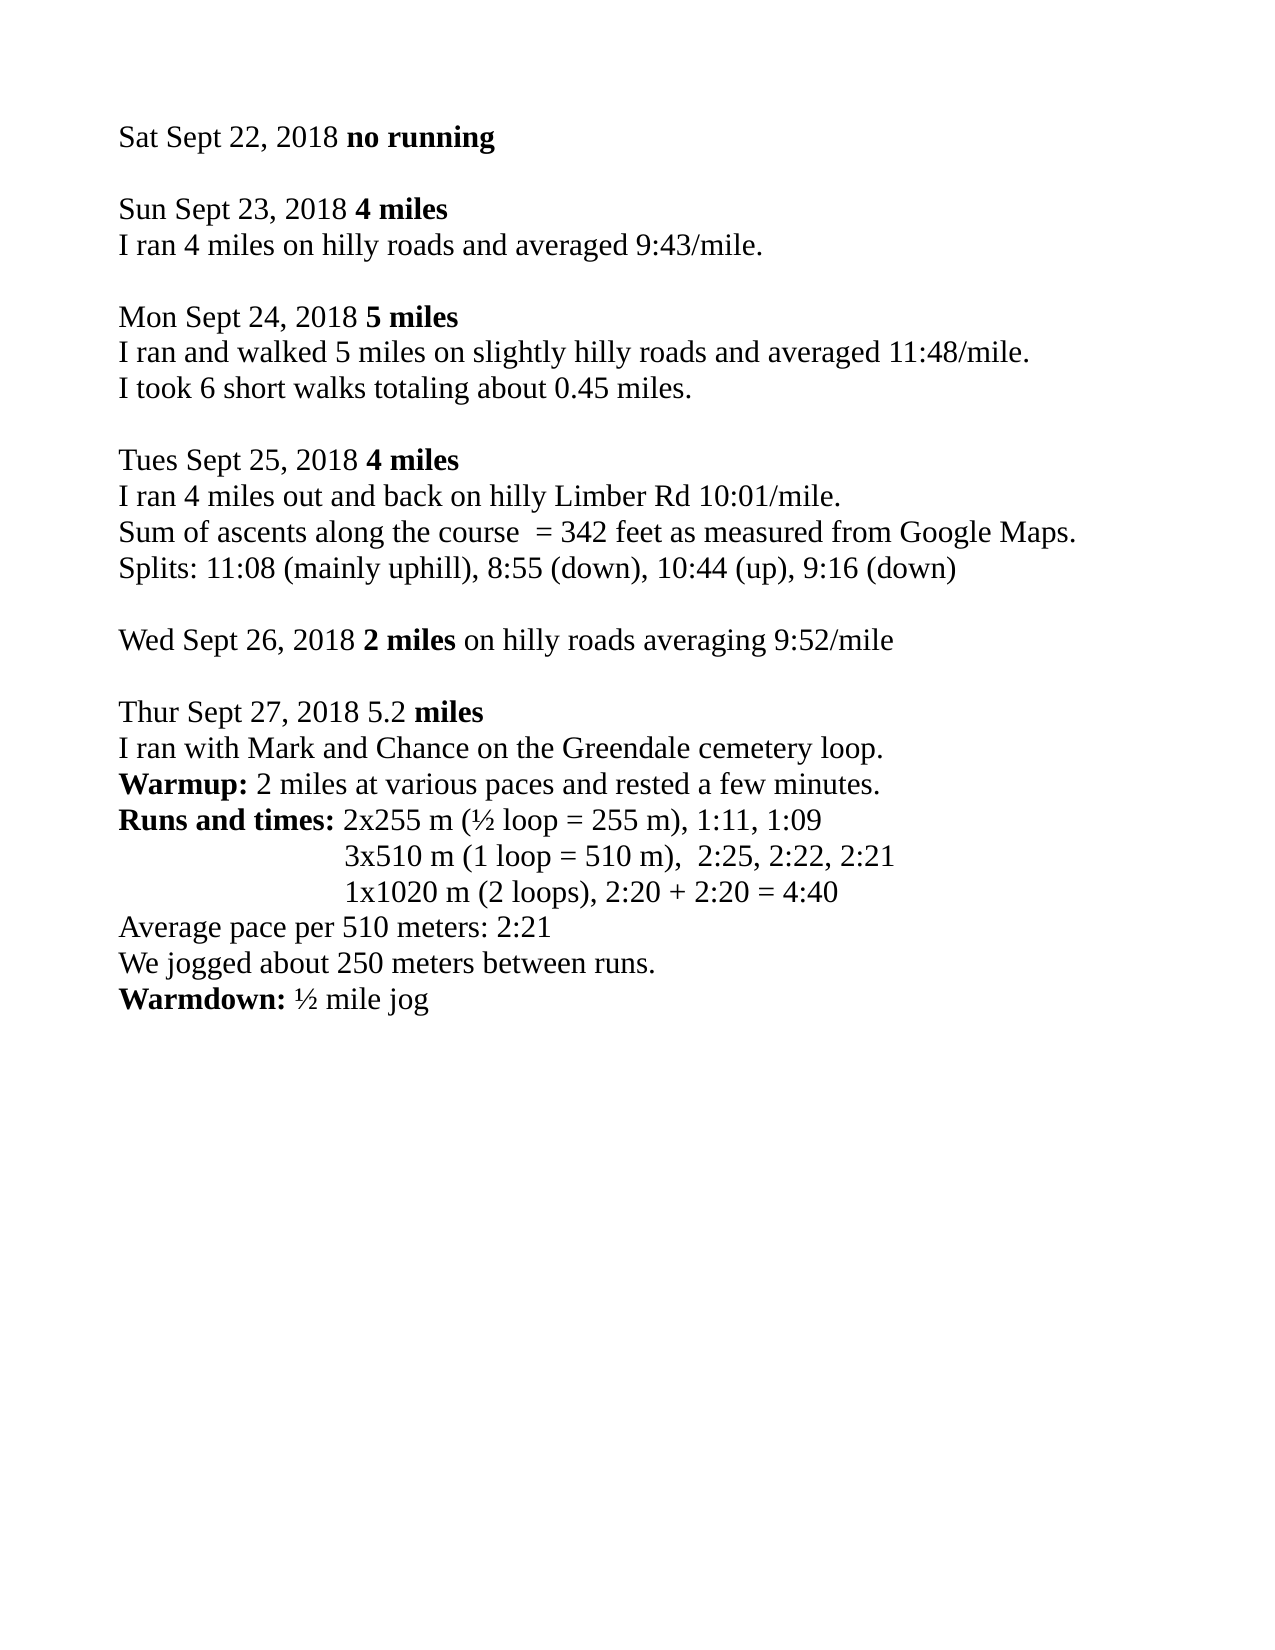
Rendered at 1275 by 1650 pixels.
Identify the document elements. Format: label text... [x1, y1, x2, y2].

text 3x510 m (1 loop = 510 m), 2:25, 2:22, 2:21 [118, 837, 1161, 873]
text I ran and walked 5 miles on slightly hilly roads and averaged 11:48/mile. [118, 334, 1161, 370]
text Average pace per 510 meters: 2:21 [118, 909, 1161, 945]
text Thur Sept 27, 2018 5.2 miles [118, 693, 1161, 729]
text Sat Sept 22, 2018 no running [118, 118, 1161, 154]
text Sum of ascents along the course = 342 feet as measured from Google Maps. [118, 513, 1161, 549]
text We jogged about 250 meters between runs. [118, 945, 1161, 981]
text I ran 4 miles on hilly roads and averaged 9:43/mile. [118, 226, 1161, 262]
text Splits: 11:08 (mainly uphill), 8:55 (down), 10:44 (up), 9:16 (down) [118, 549, 1161, 585]
text Runs and times: 2x255 m (½ loop = 255 m), 1:11, 1:09 [118, 801, 1161, 837]
text Mon Sept 24, 2018 5 miles [118, 298, 1161, 334]
text Warmup: 2 miles at various paces and rested a few minutes. [118, 765, 1161, 801]
text Wed Sept 26, 2018 2 miles on hilly roads averaging 9:52/mile [118, 621, 1161, 657]
text Tues Sept 25, 2018 4 miles [118, 442, 1161, 477]
text 1x1020 m (2 loops), 2:20 + 2:20 = 4:40 [118, 873, 1161, 909]
text Sun Sept 23, 2018 4 miles [118, 190, 1161, 226]
text I ran 4 miles out and back on hilly Limber Rd 10:01/mile. [118, 477, 1161, 513]
text Warmdown: ½ mile jog [118, 981, 1161, 1017]
text I took 6 short walks totaling about 0.45 miles. [118, 370, 1161, 406]
text I ran with Mark and Chance on the Greendale cemetery loop. [118, 729, 1161, 765]
